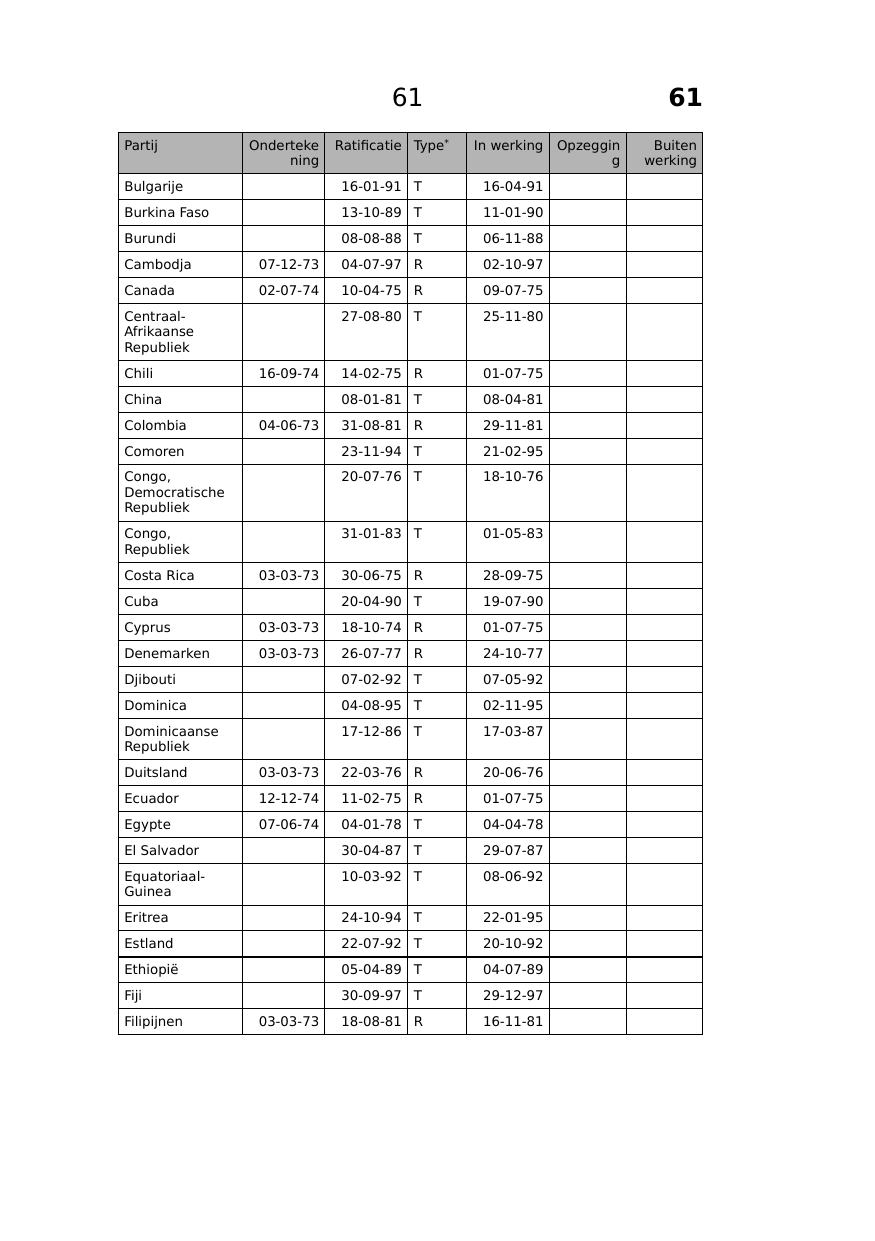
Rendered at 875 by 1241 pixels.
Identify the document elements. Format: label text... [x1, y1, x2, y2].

table_cell 25-11-80 [467, 304, 549, 360]
table_cell 04-06-73 [243, 413, 324, 438]
table_cell China [119, 387, 242, 412]
table_cell [627, 786, 702, 811]
table_cell R [408, 252, 466, 277]
table_cell 30-06-75 [325, 563, 407, 588]
table_cell 13-10-89 [325, 200, 407, 225]
table_cell R [408, 413, 466, 438]
table_cell [627, 958, 702, 982]
table_cell [243, 465, 324, 521]
table_cell [627, 719, 702, 759]
table_cell [627, 465, 702, 521]
table_cell 20-04-90 [325, 589, 407, 614]
table_header Ondertekening [243, 133, 324, 173]
table_cell [550, 304, 626, 360]
table_cell 19-07-90 [467, 589, 549, 614]
table_cell Denemarken [119, 641, 242, 666]
table_cell [243, 667, 324, 692]
table_cell 16-01-91 [325, 174, 407, 199]
table_cell [627, 174, 702, 199]
table_cell [243, 719, 324, 759]
table_cell [550, 838, 626, 863]
table_cell Djibouti [119, 667, 242, 692]
table_cell T [408, 226, 466, 251]
table_cell 02-11-95 [467, 693, 549, 718]
table_cell 11-02-75 [325, 786, 407, 811]
table_cell T [408, 864, 466, 904]
table_cell 30-09-97 [325, 983, 407, 1008]
table_cell 30-04-87 [325, 838, 407, 863]
table_cell [627, 439, 702, 464]
table_cell 20-10-92 [467, 931, 549, 956]
table_cell [550, 200, 626, 225]
table_cell 22-01-95 [467, 906, 549, 930]
table_cell 01-05-83 [467, 522, 549, 562]
table_cell [243, 931, 324, 956]
table_cell 09-07-75 [467, 278, 549, 303]
table_cell 23-11-94 [325, 439, 407, 464]
table_cell [550, 439, 626, 464]
table_header Buiten werking [627, 133, 702, 173]
table_cell [627, 693, 702, 718]
table_cell 01-07-75 [467, 615, 549, 640]
table_cell 31-08-81 [325, 413, 407, 438]
table_cell [243, 387, 324, 412]
table_cell Dominica [119, 693, 242, 718]
table_cell [550, 1009, 626, 1034]
table_cell [550, 522, 626, 562]
table_cell 16-09-74 [243, 361, 324, 386]
table_cell T [408, 304, 466, 360]
table_header Type* [408, 133, 466, 173]
table_cell [550, 174, 626, 199]
table_cell T [408, 693, 466, 718]
table_cell 03-03-73 [243, 760, 324, 785]
table_cell 18-10-76 [467, 465, 549, 521]
table_cell 04-07-97 [325, 252, 407, 277]
table_cell Dominicaanse Republiek [119, 719, 242, 759]
table_cell [627, 278, 702, 303]
table_cell 06-11-88 [467, 226, 549, 251]
table_cell Cambodja [119, 252, 242, 277]
table_cell 04-08-95 [325, 693, 407, 718]
table_cell T [408, 931, 466, 956]
table_cell [627, 615, 702, 640]
table_cell [627, 838, 702, 863]
table_cell 27-08-80 [325, 304, 407, 360]
table_cell [627, 252, 702, 277]
table_cell 03-03-73 [243, 563, 324, 588]
table_cell 20-07-76 [325, 465, 407, 521]
table_cell [550, 465, 626, 521]
table_cell Fiji [119, 983, 242, 1008]
table_cell R [408, 278, 466, 303]
table_cell [627, 563, 702, 588]
table_cell Duitsland [119, 760, 242, 785]
table_cell 01-07-75 [467, 361, 549, 386]
table_cell [243, 439, 324, 464]
table_cell Cyprus [119, 615, 242, 640]
table_cell 21-02-95 [467, 439, 549, 464]
table_cell Burundi [119, 226, 242, 251]
table_cell Comoren [119, 439, 242, 464]
table_cell 31-01-83 [325, 522, 407, 562]
table_cell [627, 304, 702, 360]
table_cell Equatoriaal-Guinea [119, 864, 242, 904]
table_cell R [408, 1009, 466, 1034]
table_cell [550, 563, 626, 588]
table_cell Costa Rica [119, 563, 242, 588]
table_header Ratificatie [325, 133, 407, 173]
table_cell [243, 304, 324, 360]
table_cell [550, 864, 626, 904]
table_header Partij [119, 133, 242, 173]
table_cell [243, 226, 324, 251]
table_cell 08-04-81 [467, 387, 549, 412]
table_cell [243, 983, 324, 1008]
table_cell T [408, 719, 466, 759]
table_cell [243, 200, 324, 225]
table_cell T [408, 174, 466, 199]
table_cell 22-03-76 [325, 760, 407, 785]
table_cell Centraal-Afrikaanse Republiek [119, 304, 242, 360]
table_cell Colombia [119, 413, 242, 438]
table_cell T [408, 522, 466, 562]
table_cell 12-12-74 [243, 786, 324, 811]
table_cell [627, 1009, 702, 1034]
table_cell T [408, 812, 466, 837]
table_cell T [408, 906, 466, 930]
table_cell [243, 864, 324, 904]
table_cell 26-07-77 [325, 641, 407, 666]
table_cell 17-12-86 [325, 719, 407, 759]
table_cell [627, 906, 702, 930]
table_cell 04-04-78 [467, 812, 549, 837]
table_cell T [408, 387, 466, 412]
table_cell Egypte [119, 812, 242, 837]
table_cell [550, 812, 626, 837]
table_cell [627, 641, 702, 666]
table_cell T [408, 838, 466, 863]
table_cell 24-10-77 [467, 641, 549, 666]
table_cell [627, 387, 702, 412]
table_cell [550, 760, 626, 785]
table_cell Chili [119, 361, 242, 386]
table_cell 02-07-74 [243, 278, 324, 303]
table_cell 18-08-81 [325, 1009, 407, 1034]
table_cell [550, 958, 626, 982]
table_cell 20-06-76 [467, 760, 549, 785]
table_cell [243, 693, 324, 718]
table_cell R [408, 361, 466, 386]
table_cell Canada [119, 278, 242, 303]
table_cell R [408, 615, 466, 640]
table_cell [550, 387, 626, 412]
table_cell [627, 812, 702, 837]
table_cell [550, 252, 626, 277]
table_cell T [408, 200, 466, 225]
table_cell 29-11-81 [467, 413, 549, 438]
table_cell 22-07-92 [325, 931, 407, 956]
table_cell 07-06-74 [243, 812, 324, 837]
table_cell T [408, 667, 466, 692]
table_cell [550, 413, 626, 438]
table_cell Congo, Democratische Republiek [119, 465, 242, 521]
table_cell 07-02-92 [325, 667, 407, 692]
table_cell [627, 760, 702, 785]
table_cell 01-07-75 [467, 786, 549, 811]
table_cell [550, 226, 626, 251]
table_cell 16-04-91 [467, 174, 549, 199]
table_cell [550, 641, 626, 666]
table_cell Eritrea [119, 906, 242, 930]
table_cell 29-12-97 [467, 983, 549, 1008]
table_cell [550, 786, 626, 811]
table_cell T [408, 439, 466, 464]
table_cell 04-01-78 [325, 812, 407, 837]
table_cell 28-09-75 [467, 563, 549, 588]
table_cell 07-05-92 [467, 667, 549, 692]
table_cell 05-04-89 [325, 958, 407, 982]
table_cell [550, 719, 626, 759]
table_cell Ethiopië [119, 958, 242, 982]
table_cell 03-03-73 [243, 641, 324, 666]
table_cell 02-10-97 [467, 252, 549, 277]
table_cell [550, 906, 626, 930]
table_cell [627, 667, 702, 692]
table_cell [243, 906, 324, 930]
table_cell [627, 413, 702, 438]
table_cell [550, 278, 626, 303]
table_cell [550, 931, 626, 956]
table_cell [627, 522, 702, 562]
table_cell 18-10-74 [325, 615, 407, 640]
table_cell 24-10-94 [325, 906, 407, 930]
table_cell R [408, 563, 466, 588]
table_cell [243, 958, 324, 982]
table_cell [550, 589, 626, 614]
table_cell [550, 693, 626, 718]
table_cell [550, 667, 626, 692]
table_cell 29-07-87 [467, 838, 549, 863]
table_cell [550, 361, 626, 386]
table_cell 14-02-75 [325, 361, 407, 386]
table_cell [550, 615, 626, 640]
table_cell 08-01-81 [325, 387, 407, 412]
table_cell 08-06-92 [467, 864, 549, 904]
table_cell 10-03-92 [325, 864, 407, 904]
table_cell [243, 838, 324, 863]
table_cell [627, 200, 702, 225]
table_cell Cuba [119, 589, 242, 614]
table_cell 10-04-75 [325, 278, 407, 303]
table_cell [550, 983, 626, 1008]
table_cell 11-01-90 [467, 200, 549, 225]
table_cell R [408, 641, 466, 666]
table_cell 17-03-87 [467, 719, 549, 759]
table_cell T [408, 983, 466, 1008]
table_cell [627, 864, 702, 904]
table_cell R [408, 786, 466, 811]
table_cell 07-12-73 [243, 252, 324, 277]
table_cell T [408, 589, 466, 614]
table_cell [627, 361, 702, 386]
table_cell [243, 522, 324, 562]
table_cell Burkina Faso [119, 200, 242, 225]
table_cell 04-07-89 [467, 958, 549, 982]
table_cell [243, 589, 324, 614]
table_cell 03-03-73 [243, 615, 324, 640]
table_cell T [408, 958, 466, 982]
table_cell Ecuador [119, 786, 242, 811]
table_cell El Salvador [119, 838, 242, 863]
table_cell Filipijnen [119, 1009, 242, 1034]
table_header In werking [467, 133, 549, 173]
table_cell [243, 174, 324, 199]
table_cell 08-08-88 [325, 226, 407, 251]
table_cell 16-11-81 [467, 1009, 549, 1034]
table_cell [627, 226, 702, 251]
table_cell Bulgarije [119, 174, 242, 199]
table_cell [627, 931, 702, 956]
table_cell [627, 983, 702, 1008]
table_header Opzegging [550, 133, 626, 173]
table_cell [627, 589, 702, 614]
table_cell R [408, 760, 466, 785]
table_cell T [408, 465, 466, 521]
table_cell Estland [119, 931, 242, 956]
table_cell 03-03-73 [243, 1009, 324, 1034]
table_cell Congo, Republiek [119, 522, 242, 562]
